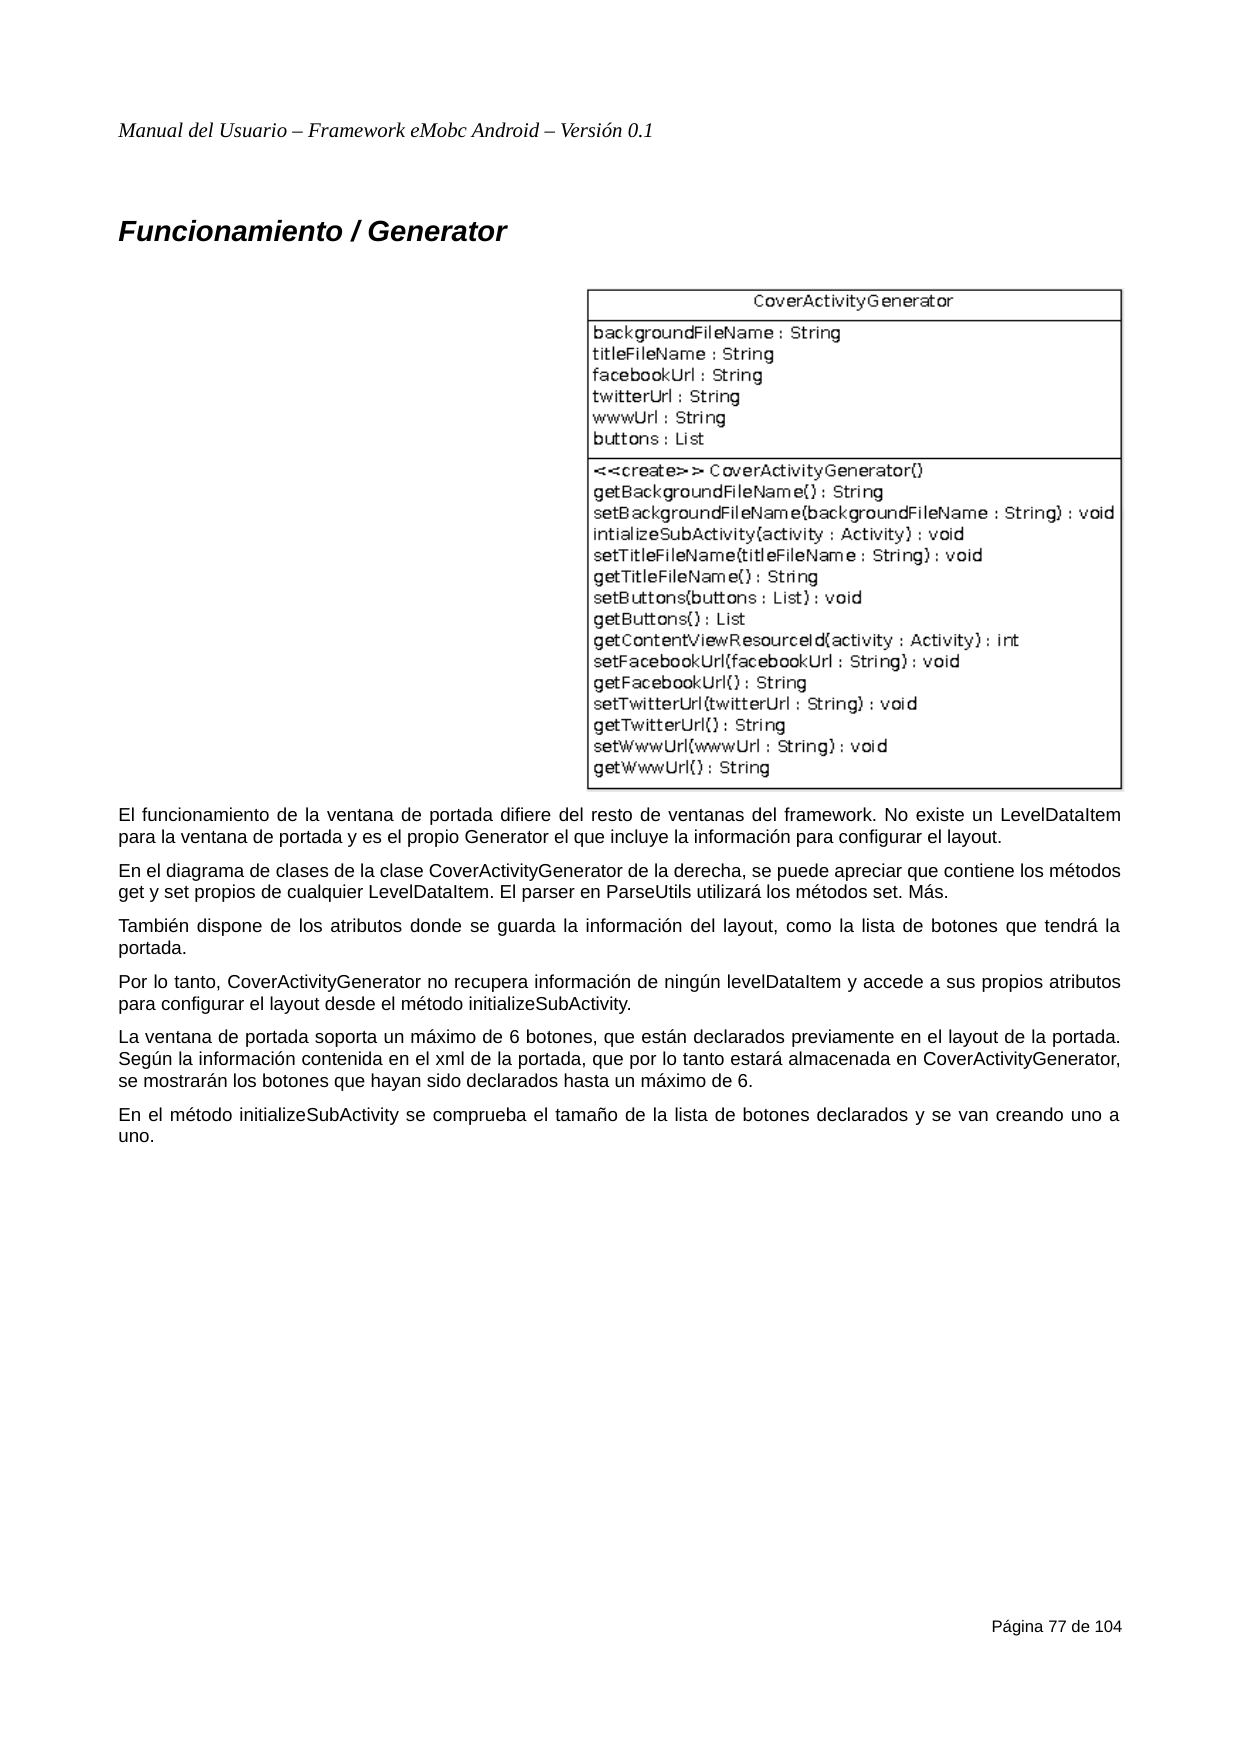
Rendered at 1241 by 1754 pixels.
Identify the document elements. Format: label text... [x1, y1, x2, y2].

text La ventana de portada soporta un máximo de 6 botones, que están declarados previamente en el layout de la portada. Según la información contenida en el xml de la portada, que por lo tanto estará almacenada en CoverActivityGenerator, se mostrarán los botones que hayan sido declarados hasta un máximo de 6. [118, 1026, 1122, 1091]
text El funcionamiento de la ventana de portada difiere del resto de ventanas del framework. No existe un LevelDataItem para la ventana de portada y es el propio Generator el que incluye la información para configurar el layout. [118, 272, 1122, 847]
picture [586, 288, 1125, 792]
subtitle Funcionamiento / Generator [118, 214, 1122, 248]
text Por lo tanto, CoverActivityGenerator no recupera información de ningún levelDataItem y accede a sus propios atributos para configurar el layout desde el método initializeSubActivity. [118, 971, 1122, 1014]
text También dispone de los atributos donde se guarda la información del layout, como la lista de botones que tendrá la portada. [118, 915, 1122, 958]
text En el método initializeSubActivity se comprueba el tamaño de la lista de botones declarados y se van creando uno a uno. [118, 1103, 1122, 1147]
text En el diagrama de clases de la clase CoverActivityGenerator de la derecha, se puede apreciar que contiene los métodos get y set propios de cualquier LevelDataItem. El parser en ParseUtils utilizará los métodos set. Más. [118, 859, 1122, 903]
